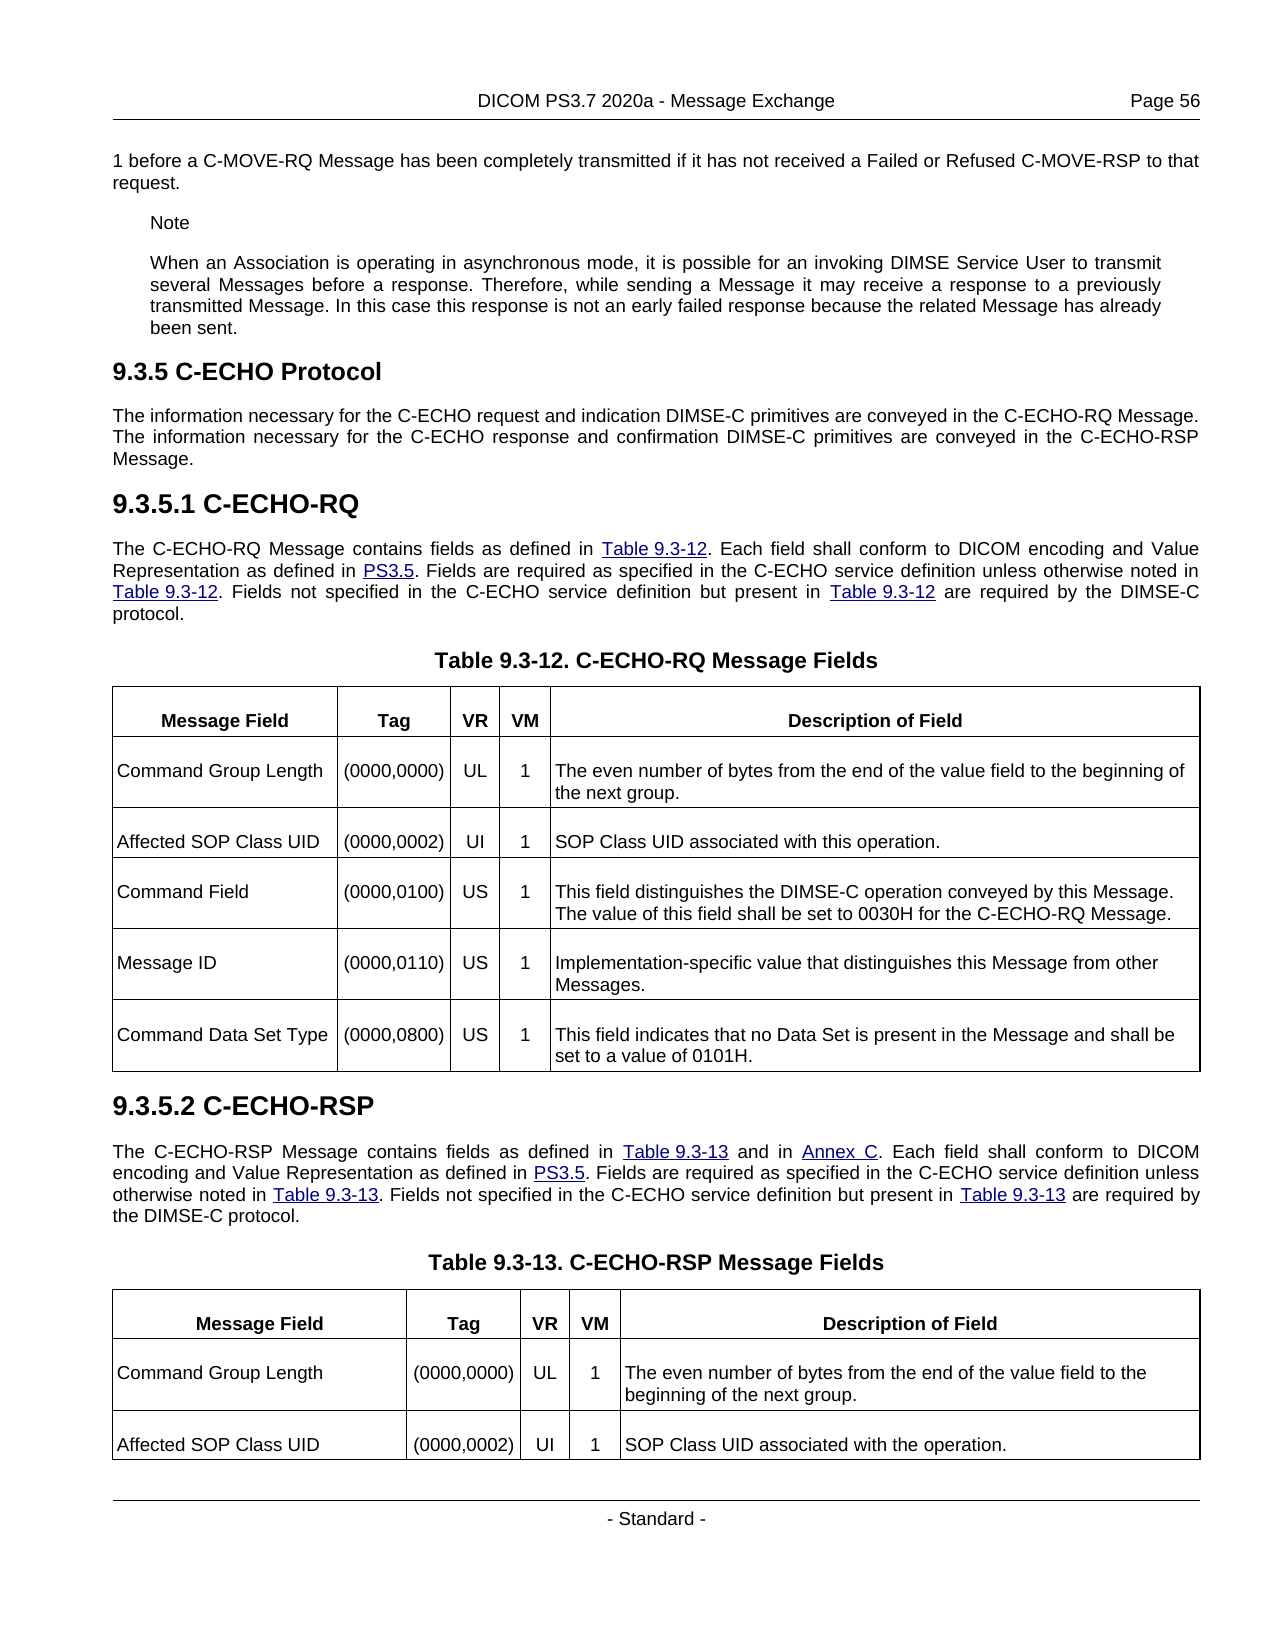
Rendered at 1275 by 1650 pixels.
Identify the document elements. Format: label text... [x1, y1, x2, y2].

table_cell UI [451, 808, 499, 857]
table_cell 1 [500, 858, 550, 928]
table_cell The even number of bytes from the end of the value field to the beginning of the next group. [551, 737, 1199, 807]
table_cell US [451, 1000, 499, 1071]
table_cell (0000,0002) [338, 808, 450, 857]
table_cell US [451, 929, 499, 999]
table_header VM [500, 687, 550, 736]
table_cell This field distinguishes the DIMSE-C operation conveyed by this Message. The value of this field shall be set to 0030H for the C-ECHO-RQ Message. [551, 858, 1199, 928]
table_cell US [451, 858, 499, 928]
table_cell 1 [500, 737, 550, 807]
table_cell 1 [500, 929, 550, 999]
text When an Association is operating in asynchronous mode, it is possible for an invoking DIMSE Service User to transmit several Messages before a response. Therefore, while sending a Message it may receive a response to a previously transmitted Message. In this case this response is not an early failed response because the related Message has already been sent. [150, 252, 1162, 338]
table_cell Message ID [113, 929, 337, 999]
table_cell (0000,0002) [407, 1411, 520, 1459]
table_cell 1 [570, 1411, 620, 1459]
table_cell (0000,0110) [338, 929, 450, 999]
table_cell UL [521, 1339, 569, 1409]
table_header Tag [407, 1290, 520, 1338]
text 9.3.5.2 C-ECHO-RSP [112, 1090, 1200, 1122]
text The information necessary for the C-ECHO request and indication DIMSE-C primitives are conveyed in the C-ECHO-RQ Message. The information necessary for the C-ECHO response and confirmation DIMSE-C primitives are conveyed in the C-ECHO-RSP Message. [112, 405, 1200, 469]
table_header Description of Field [551, 687, 1199, 736]
table_cell (0000,0000) [338, 737, 450, 807]
table_cell The even number of bytes from the end of the value field to the beginning of the next group. [621, 1339, 1199, 1409]
table_cell UL [451, 737, 499, 807]
table_cell Command Group Length [113, 737, 337, 807]
table_cell This field indicates that no Data Set is present in the Message and shall be set to a value of 0101H. [551, 1000, 1199, 1071]
table_cell Command Field [113, 858, 337, 928]
table_cell SOP Class UID associated with the operation. [621, 1411, 1199, 1459]
text Table 9.3-12. C-ECHO-RQ Message Fields [112, 647, 1200, 673]
table_cell (0000,0100) [338, 858, 450, 928]
table_cell (0000,0800) [338, 1000, 450, 1071]
text Note [150, 212, 1162, 233]
table_cell Command Data Set Type [113, 1000, 337, 1071]
text 9.3.5.1 C-ECHO-RQ [112, 488, 1200, 519]
table_cell SOP Class UID associated with this operation. [551, 808, 1199, 857]
table_header Message Field [113, 687, 337, 736]
text Table 9.3-13. C-ECHO-RSP Message Fields [112, 1249, 1200, 1275]
table_cell Affected SOP Class UID [113, 1411, 406, 1459]
text 9.3.5 C-ECHO Protocol [112, 357, 1200, 386]
table_header Tag [338, 687, 450, 736]
table_header VR [521, 1290, 569, 1338]
table_cell Affected SOP Class UID [113, 808, 337, 857]
text The C-ECHO-RQ Message contains fields as defined in Table 9.3-12. Each field shall conform to DICOM encoding and Value Representation as defined in PS3.5. Fields are required as specified in the C-ECHO service definition unless otherwise noted in Table 9.3-12. Fields not specified in the C-ECHO service definition but present in Table 9.3-12 are required by the DIMSE-C protocol. [112, 538, 1200, 624]
text The C-ECHO-RSP Message contains fields as defined in Table 9.3-13 and in Annex C. Each field shall conform to DICOM encoding and Value Representation as defined in PS3.5. Fields are required as specified in the C-ECHO service definition unless otherwise noted in Table 9.3-13. Fields not specified in the C-ECHO service definition but present in Table 9.3-13 are required by the DIMSE-C protocol. [112, 1140, 1200, 1227]
table_cell 1 [500, 1000, 550, 1071]
table_header VR [451, 687, 499, 736]
table_cell (0000,0000) [407, 1339, 520, 1409]
table_cell Command Group Length [113, 1339, 406, 1409]
table_header Description of Field [621, 1290, 1199, 1338]
table_cell UI [521, 1411, 569, 1459]
table_cell Implementation-specific value that distinguishes this Message from other Messages. [551, 929, 1199, 999]
table_header Message Field [113, 1290, 406, 1338]
table_cell 1 [570, 1339, 620, 1409]
text 1 before a C-MOVE-RQ Message has been completely transmitted if it has not received a Failed or Refused C-MOVE-RSP to that request. [112, 150, 1200, 193]
table_cell 1 [500, 808, 550, 857]
table_header VM [570, 1290, 620, 1338]
